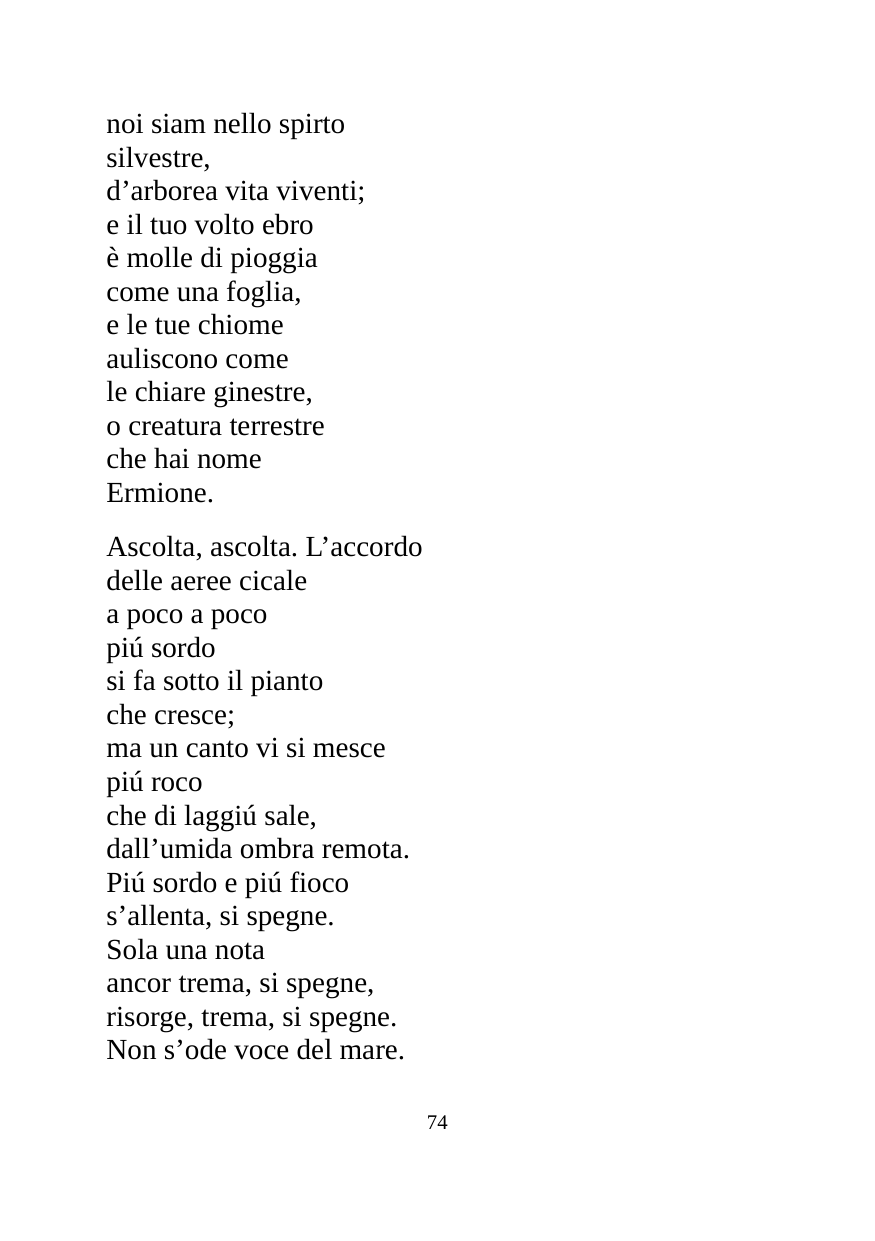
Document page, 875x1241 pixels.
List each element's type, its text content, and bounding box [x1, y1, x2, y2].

text le chiare ginestre, [106, 374, 768, 408]
text Ermione. [106, 475, 768, 509]
text e le tue chiome [106, 307, 768, 341]
text Ascolta, ascolta. L’accordo [106, 529, 768, 563]
text che di laggiú sale, [106, 798, 768, 831]
text silvestre, [106, 140, 768, 173]
text delle aeree cicale [106, 563, 768, 596]
text auliscono come [106, 341, 768, 374]
text Piú sordo e piú fioco [106, 865, 768, 898]
text Non s’ode voce del mare. [106, 1032, 768, 1066]
text risorge, trema, si spegne. [106, 999, 768, 1032]
text piú roco [106, 764, 768, 798]
text dall’umida ombra remota. [106, 831, 768, 865]
text è molle di pioggia [106, 240, 768, 274]
text come una foglia, [106, 274, 768, 307]
text Sola una nota [106, 932, 768, 965]
text ancor trema, si spegne, [106, 965, 768, 999]
text noi siam nello spirto [106, 106, 768, 140]
text d’arborea vita viventi; [106, 173, 768, 207]
text si fa sotto il pianto [106, 663, 768, 697]
text s’allenta, si spegne. [106, 898, 768, 932]
text a poco a poco [106, 596, 768, 630]
text che cresce; [106, 697, 768, 731]
text ma un canto vi si mesce [106, 731, 768, 764]
text e il tuo volto ebro [106, 207, 768, 240]
text che hai nome [106, 442, 768, 475]
text piú sordo [106, 630, 768, 663]
text o creatura terrestre [106, 408, 768, 442]
